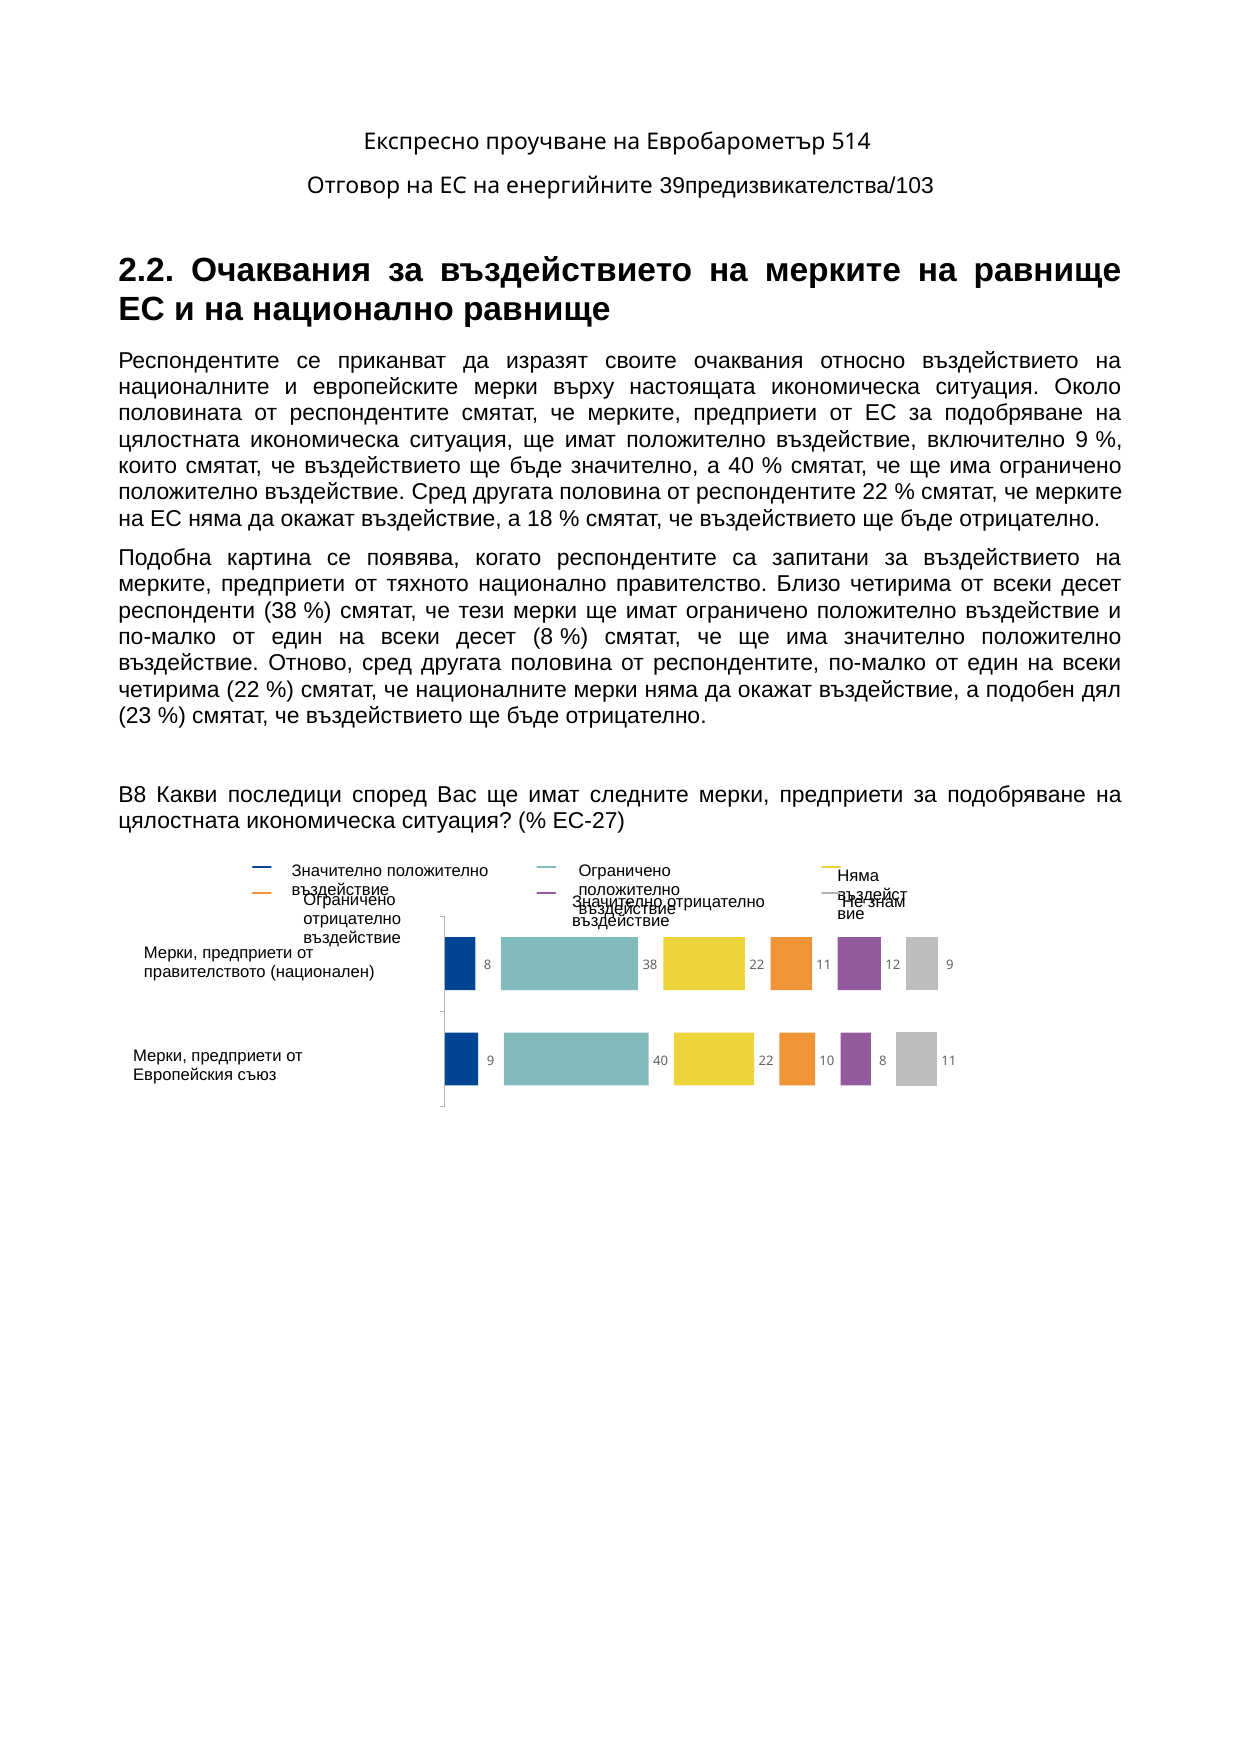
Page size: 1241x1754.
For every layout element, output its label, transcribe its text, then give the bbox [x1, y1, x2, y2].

text В8 Какви последици според Вас ще имат следните мерки, предприети за подобряване на цялостната икономическа ситуация? (% ЕС-27) [118, 781, 1122, 833]
text Подобна картина се появява, когато респондентите са запитани за въздействието на мерките, предприети от тяхното национално правителство. Близо четирима от всеки десет респонденти (38 %) смятат, че тези мерки ще имат ограничено положително въздействие и по-малко от един на всеки десет (8 %) смятат, че ще има значително положително въздействие. Отново, сред другата половина от респондентите, по-малко от един на всеки четирима (22 %) смятат, че националните мерки няма да окажат въздействие, а подобен дял (23 %) смятат, че въздействието ще бъде отрицателно. [118, 544, 1122, 728]
subtitle 2.2. Очаквания за въздействието на мерките на равнище ЕС и на национално равнище [118, 250, 1122, 328]
text Респондентите се приканват да изразят своите очаквания относно въздействието на националните и европейските мерки върху настоящата икономическа ситуация. Около половината от респондентите смятат, че мерките, предприети от ЕС за подобряване на цялостната икономическа ситуация, ще имат положително въздействие, включително 9 %, които смятат, че въздействието ще бъде значително, а 40 % смятат, че ще има ограничено положително въздействие. Сред другата половина от респондентите 22 % смятат, че мерките на ЕС няма да окажат въздействие, а 18 % смятат, че въздействието ще бъде отрицателно. [118, 347, 1122, 531]
